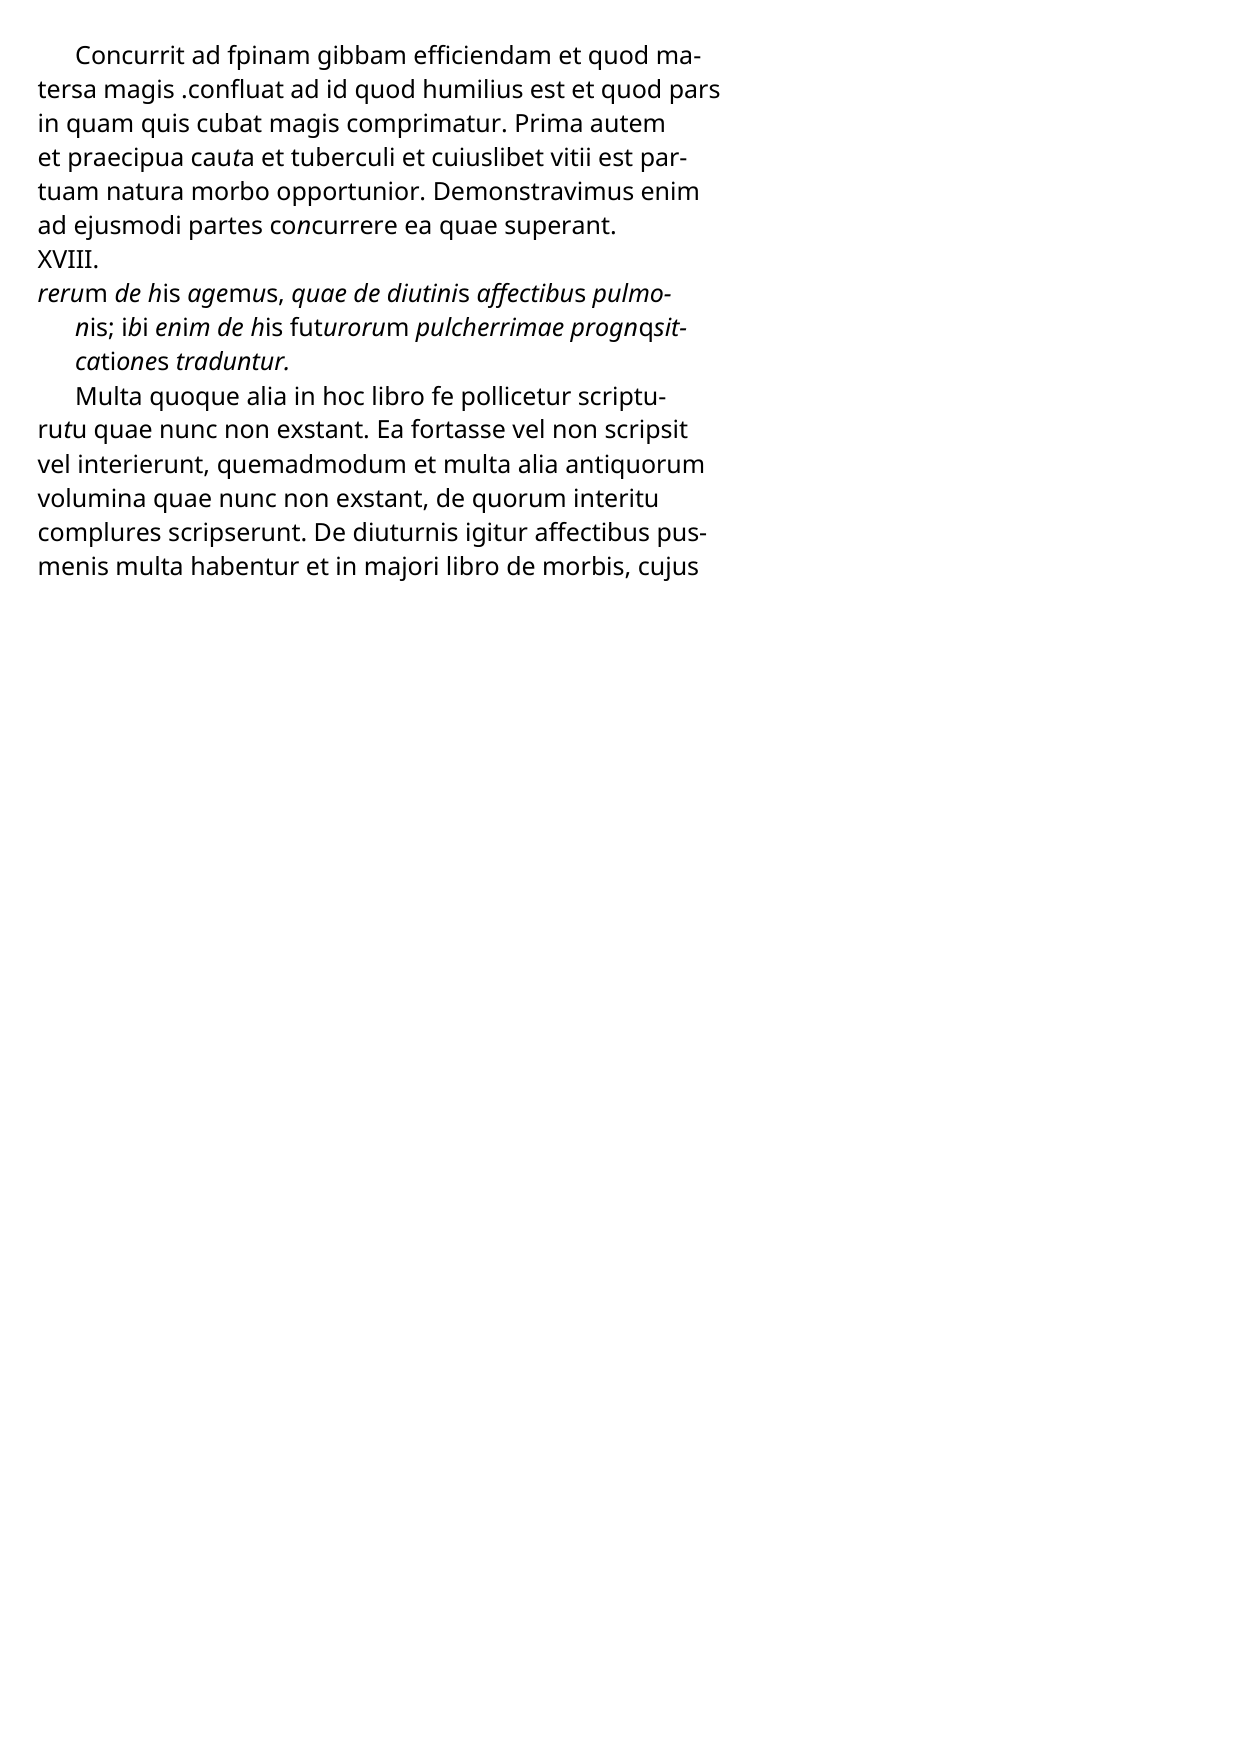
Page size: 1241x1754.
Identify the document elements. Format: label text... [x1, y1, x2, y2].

text rerum de his agemus, quae de diutinis affectibus pulmo- nis; ibi enim de his futurorum pulcherrimae prognqsit- cationes traduntur. [37, 276, 1203, 378]
text Concurrit ad fpinam gibbam efficiendam et quod ma- tersa magis .confluat ad id quod humilius est et quod pars in quam quis cubat magis comprimatur. Prima autem et praecipua cauta et tuberculi et cuiuslibet vitii est par- tuam natura morbo opportunior. Demonstravimus enim ad ejusmodi partes concurrere ea quae superant. [37, 37, 1203, 242]
text Multa quoque alia in hoc libro fe pollicetur scriptu- rutu quae nunc non exstant. Ea fortasse vel non scripsit vel interierunt, quemadmodum et multa alia antiquorum volumina quae nunc non exstant, de quorum interitu complures scripserunt. De diuturnis igitur affectibus pus- menis multa habentur et in majori libro de morbis, cujus [37, 378, 1203, 582]
text XVIII. [37, 242, 1203, 276]
